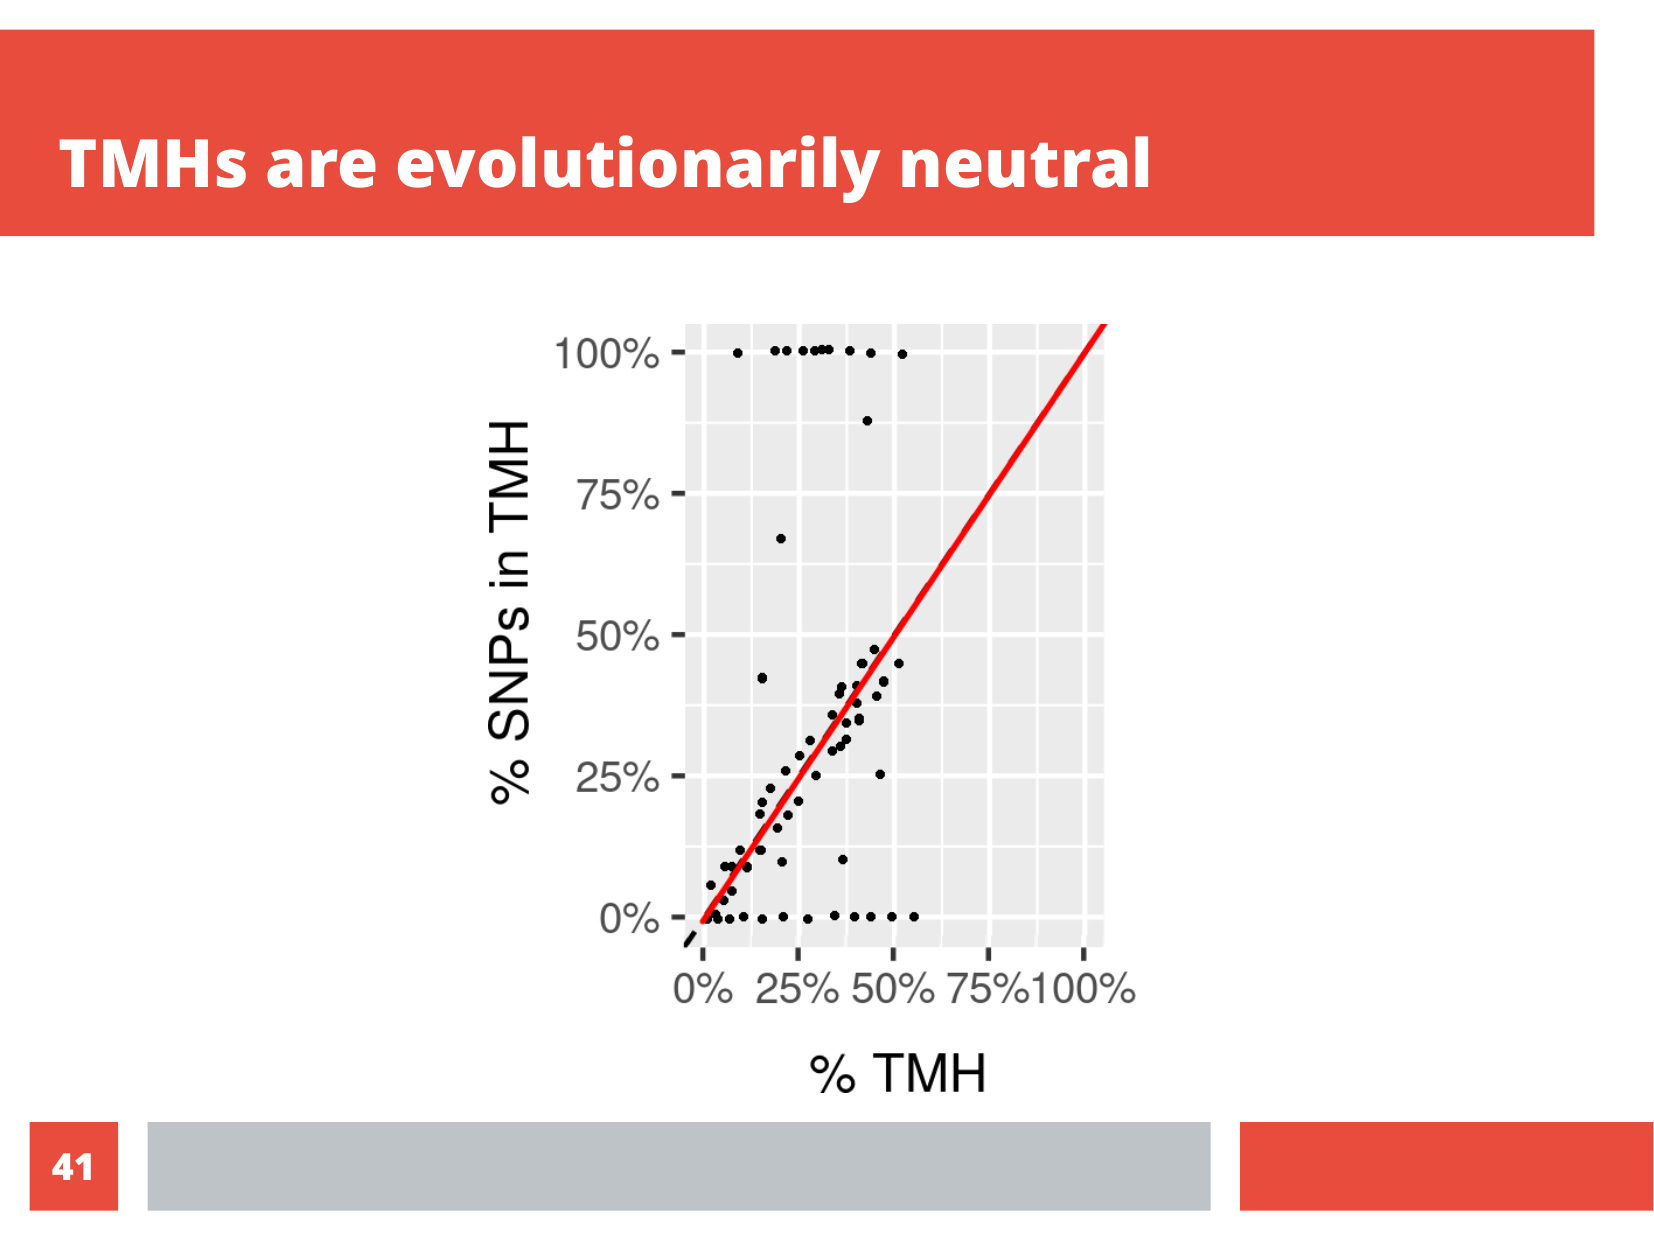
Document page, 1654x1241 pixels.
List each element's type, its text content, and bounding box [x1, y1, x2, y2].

picture [488, 324, 1136, 1093]
title TMHs are evolutionarily neutral [59, 59, 1595, 207]
